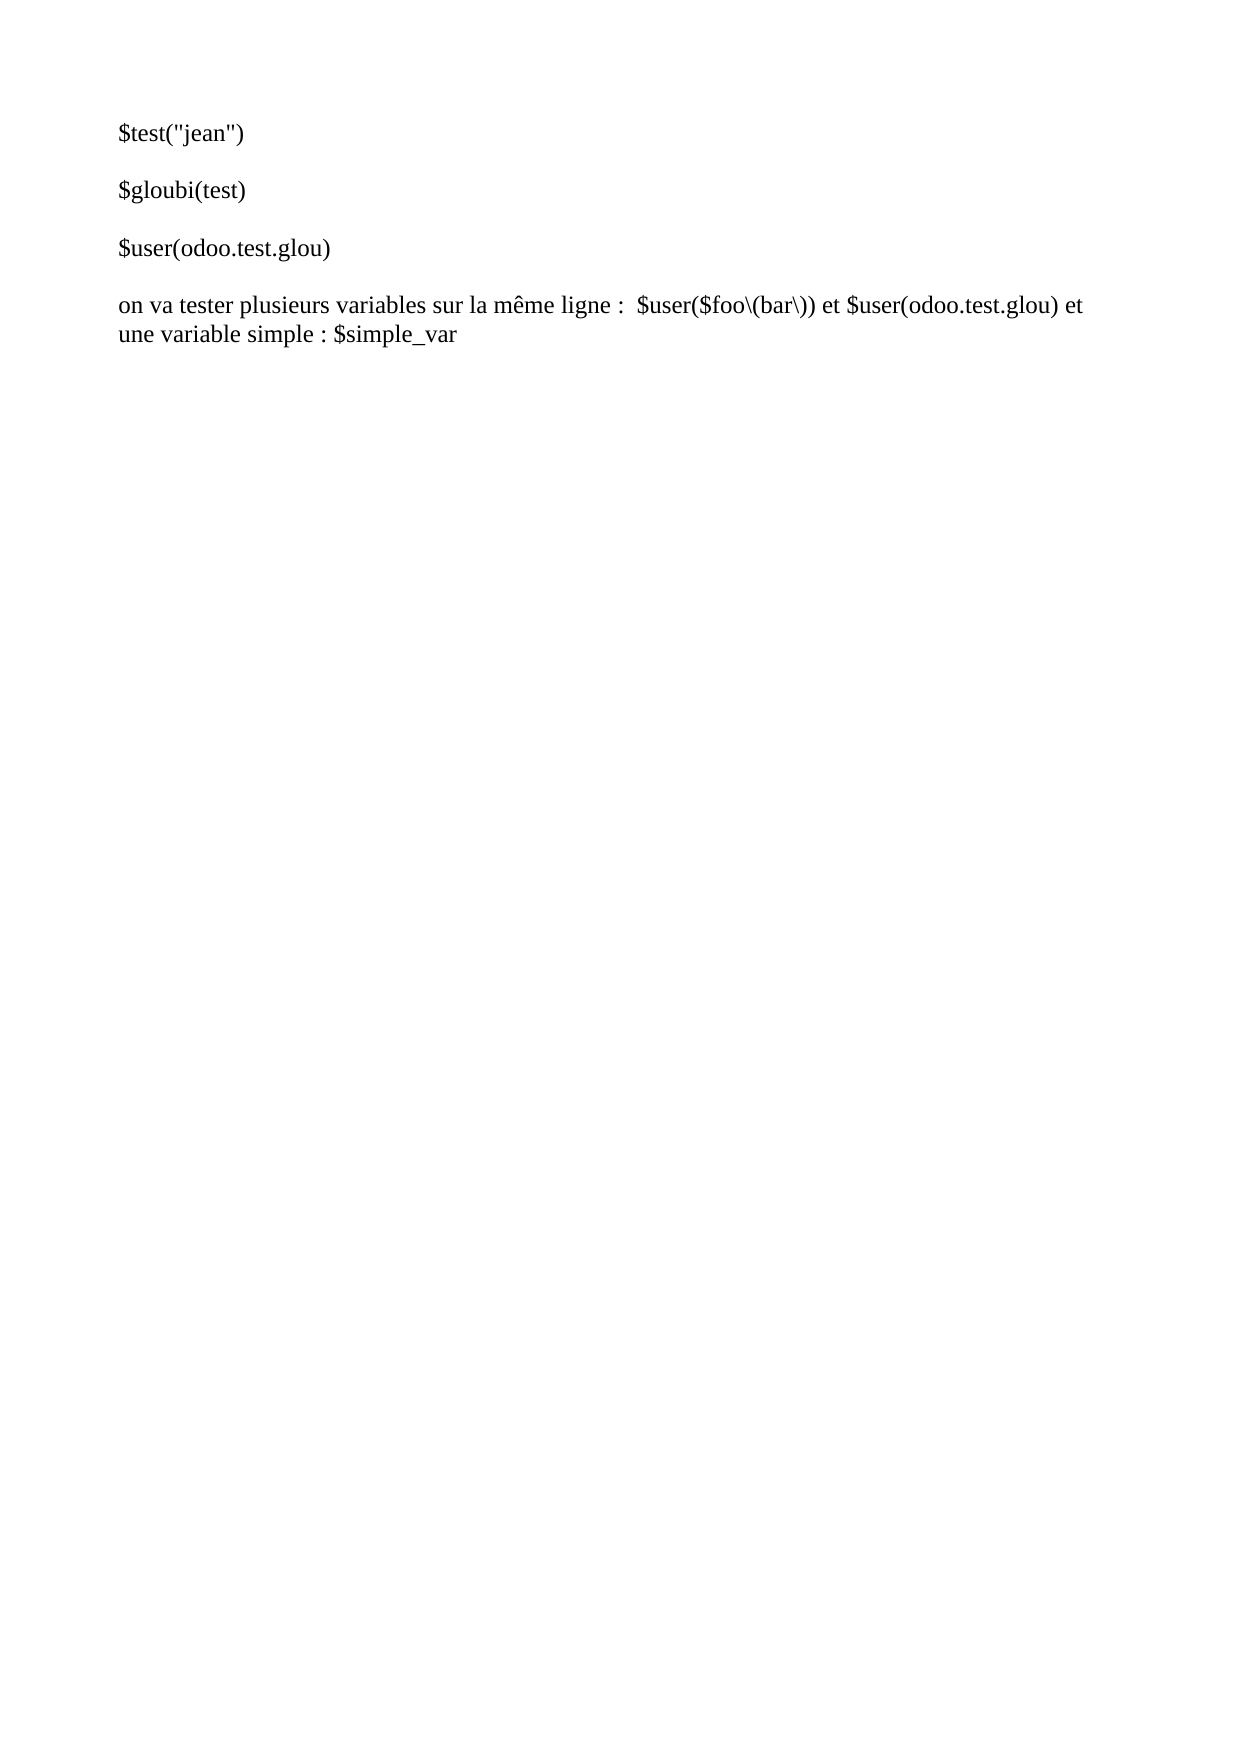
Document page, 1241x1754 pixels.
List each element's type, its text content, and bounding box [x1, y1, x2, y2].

text $test("jean") [118, 118, 1122, 147]
text $user(odoo.test.glou) [118, 233, 1122, 262]
text $gloubi(test) [118, 176, 1122, 204]
text on va tester plusieurs variables sur la même ligne : $user($foo\(bar\)) et $user(odoo.test.glou) et une variable simple : $simple_var [118, 291, 1122, 348]
